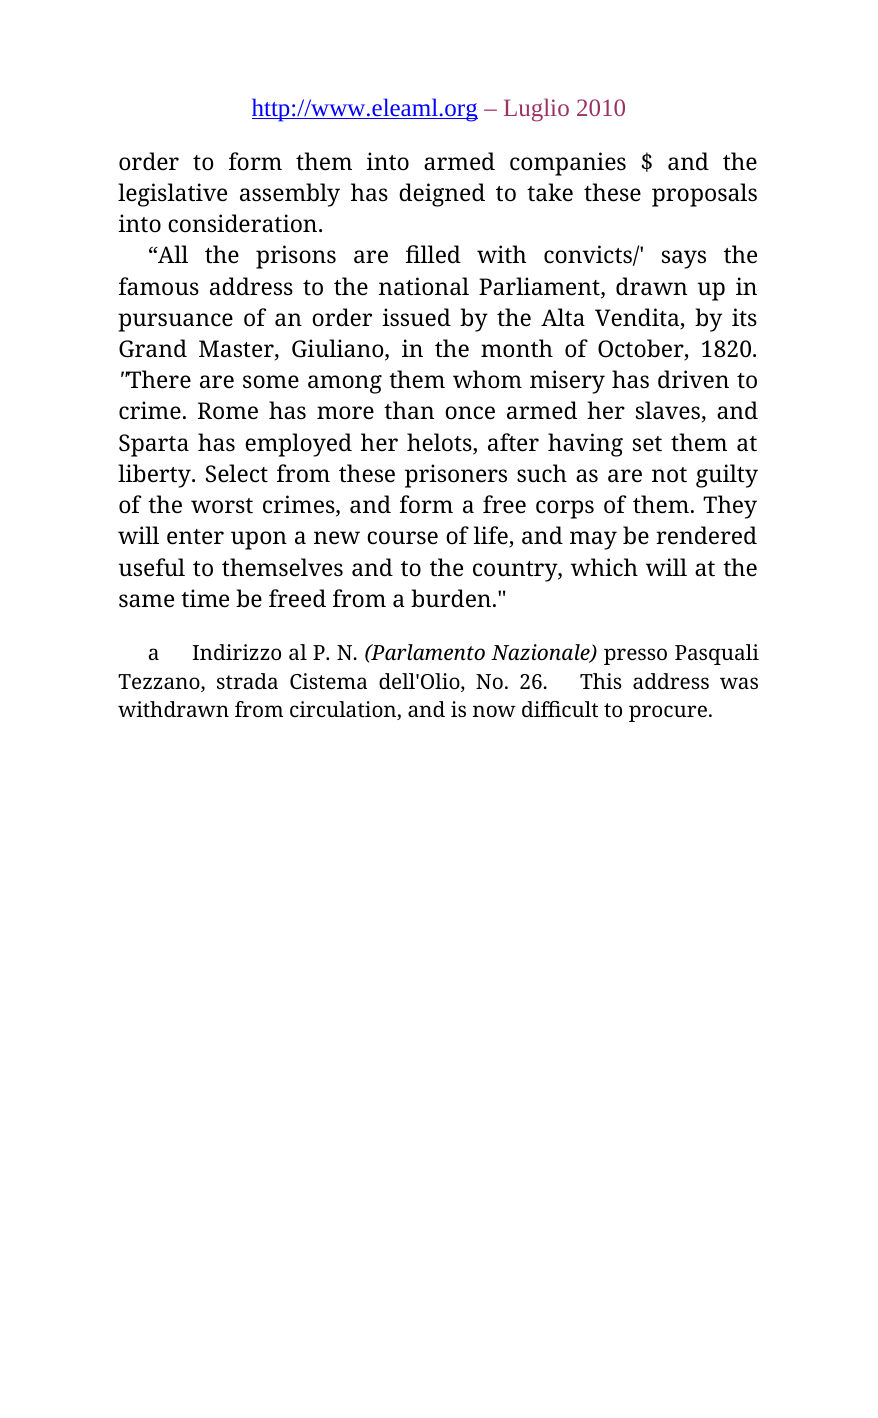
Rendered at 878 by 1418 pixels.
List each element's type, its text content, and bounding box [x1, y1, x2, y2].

text order to form them into armed companies $ and the legislative assembly has deigned to take these proposals into consideration. [118, 146, 759, 239]
text a Indirizzo al P. N. (Parlamento Nazionale) presso Pasquali Tezzano, strada Cistema dell'Olio, No. 26. This address was withdrawn from circulation, and is now difficult to procure. [118, 638, 759, 724]
text “All the prisons are filled with convicts/' says the famous address to the national Parliament, drawn up in pursuance of an order issued by the Alta Vendita, by its Grand Master, Giuliano, in the month of October, 1820. "There are some among them whom misery has driven to crime. Rome has more than once armed her slaves, and Sparta has employed her helots, after having set them at liberty. Select from these prisoners such as are not guilty of the worst crimes, and form a free corps of them. They will enter upon a new course of life, and may be rendered useful to themselves and to the country, which will at the same time be freed from a burden." [118, 239, 759, 614]
